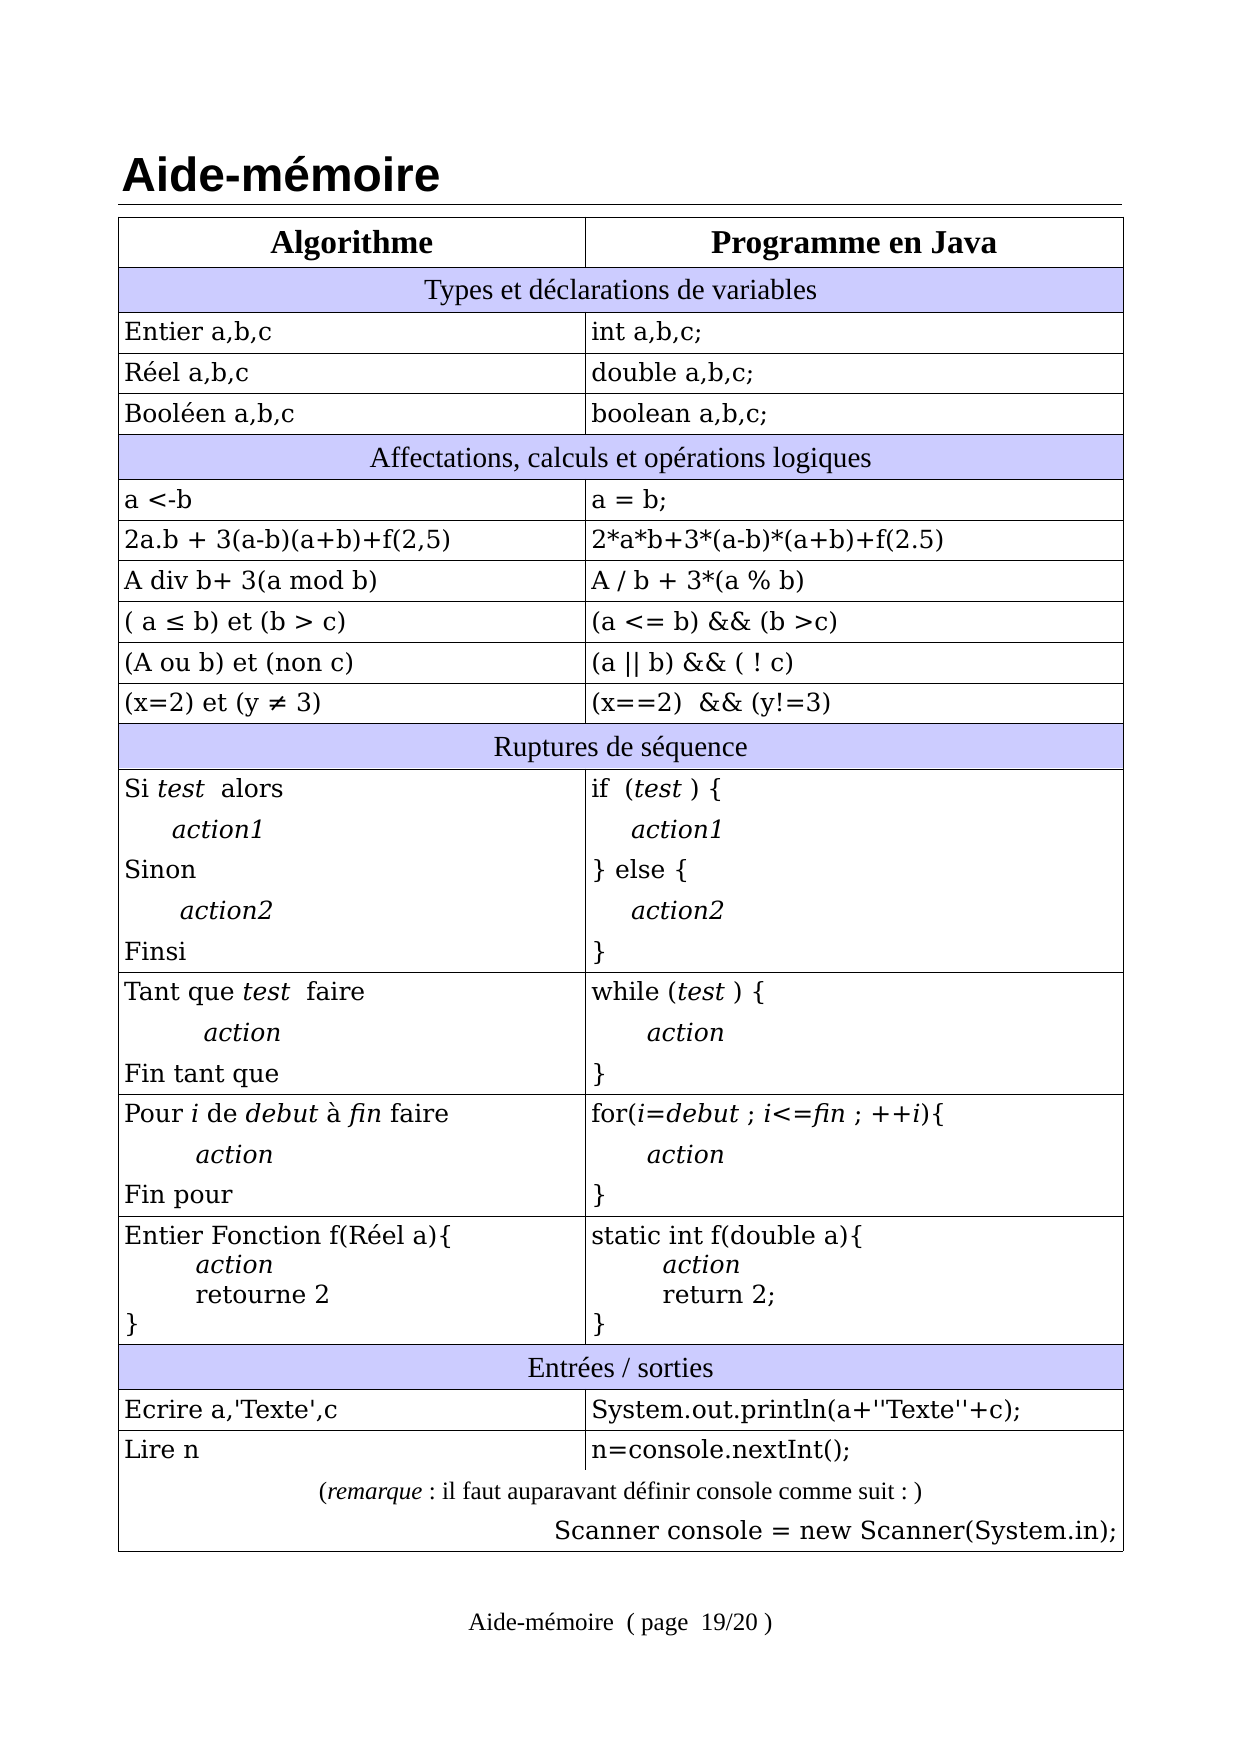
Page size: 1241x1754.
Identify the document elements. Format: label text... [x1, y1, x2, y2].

table_cell action [586, 1013, 1123, 1053]
table_cell Finsi [119, 931, 585, 972]
table_cell a = b; [586, 480, 1123, 520]
table_cell action [119, 1013, 585, 1053]
table_cell Si test alors [119, 770, 585, 809]
table_cell Ruptures de séquence [119, 724, 1123, 768]
table_cell Fin pour [119, 1175, 585, 1216]
table_cell } else { [586, 850, 1123, 890]
table_cell Entier Fonction f(Réel a){ action retourne 2 } [119, 1217, 585, 1344]
table_header Programme en Java [586, 218, 1123, 267]
table_cell Entier a,b,c [119, 313, 585, 352]
table_cell while (test ) { [586, 973, 1123, 1012]
table_cell action1 [119, 809, 585, 850]
table_cell A / b + 3*(a % b) [586, 561, 1123, 601]
table_cell Entrées / sorties [119, 1345, 1123, 1389]
table_cell ( a ≤ b) et (b > c) [119, 602, 585, 642]
table_cell (remarque : il faut auparavant définir console comme suit : ) [119, 1470, 1123, 1511]
table_cell action2 [586, 890, 1123, 931]
table_cell Tant que test faire [119, 973, 585, 1012]
table_cell a <-b [119, 480, 585, 520]
table_header Algorithme [119, 218, 585, 267]
table_cell Lire n [119, 1431, 585, 1470]
table_cell Scanner console = new Scanner(System.in); [119, 1511, 1123, 1551]
table_cell } [586, 931, 1123, 972]
table_cell Booléen a,b,c [119, 394, 585, 434]
table_cell (x==2) && (y!=3) [586, 684, 1123, 723]
table_cell 2*a*b+3*(a-b)*(a+b)+f(2.5) [586, 521, 1123, 560]
table_cell static int f(double a){ action return 2; } [586, 1217, 1123, 1344]
table_cell Sinon [119, 850, 585, 890]
table_cell double a,b,c; [586, 354, 1123, 393]
table_cell for(i=debut ; i<=fin ; ++i){ [586, 1095, 1123, 1134]
table_cell 2a.b + 3(a-b)(a+b)+f(2,5) [119, 521, 585, 560]
table_cell action1 [586, 809, 1123, 850]
table_cell (x=2) et (y ≠ 3) [119, 684, 585, 723]
table_cell (A ou b) et (non c) [119, 643, 585, 683]
table_cell (a <= b) && (b >c) [586, 602, 1123, 642]
table_cell A div b+ 3(a mod b) [119, 561, 585, 601]
table_cell Affectations, calculs et opérations logiques [119, 435, 1123, 479]
table_cell Ecrire a,'Texte',c [119, 1390, 585, 1430]
table_cell Fin tant que [119, 1053, 585, 1094]
table_cell } [586, 1053, 1123, 1094]
table_cell n=console.nextInt(); [586, 1431, 1123, 1470]
table_cell action [586, 1134, 1123, 1175]
table_cell action2 [119, 890, 585, 931]
table_cell Réel a,b,c [119, 354, 585, 393]
table_cell boolean a,b,c; [586, 394, 1123, 434]
table_cell int a,b,c; [586, 313, 1123, 352]
table_cell (a || b) && ( ! c) [586, 643, 1123, 683]
table_cell } [586, 1175, 1123, 1216]
subtitle Aide-mémoire [118, 143, 1122, 204]
table_cell if (test ) { [586, 770, 1123, 809]
table_cell action [119, 1134, 585, 1175]
table_cell Types et déclarations de variables [119, 268, 1123, 312]
table_cell System.out.println(a+''Texte''+c); [586, 1390, 1123, 1430]
table_cell Pour i de debut à fin faire [119, 1095, 585, 1134]
